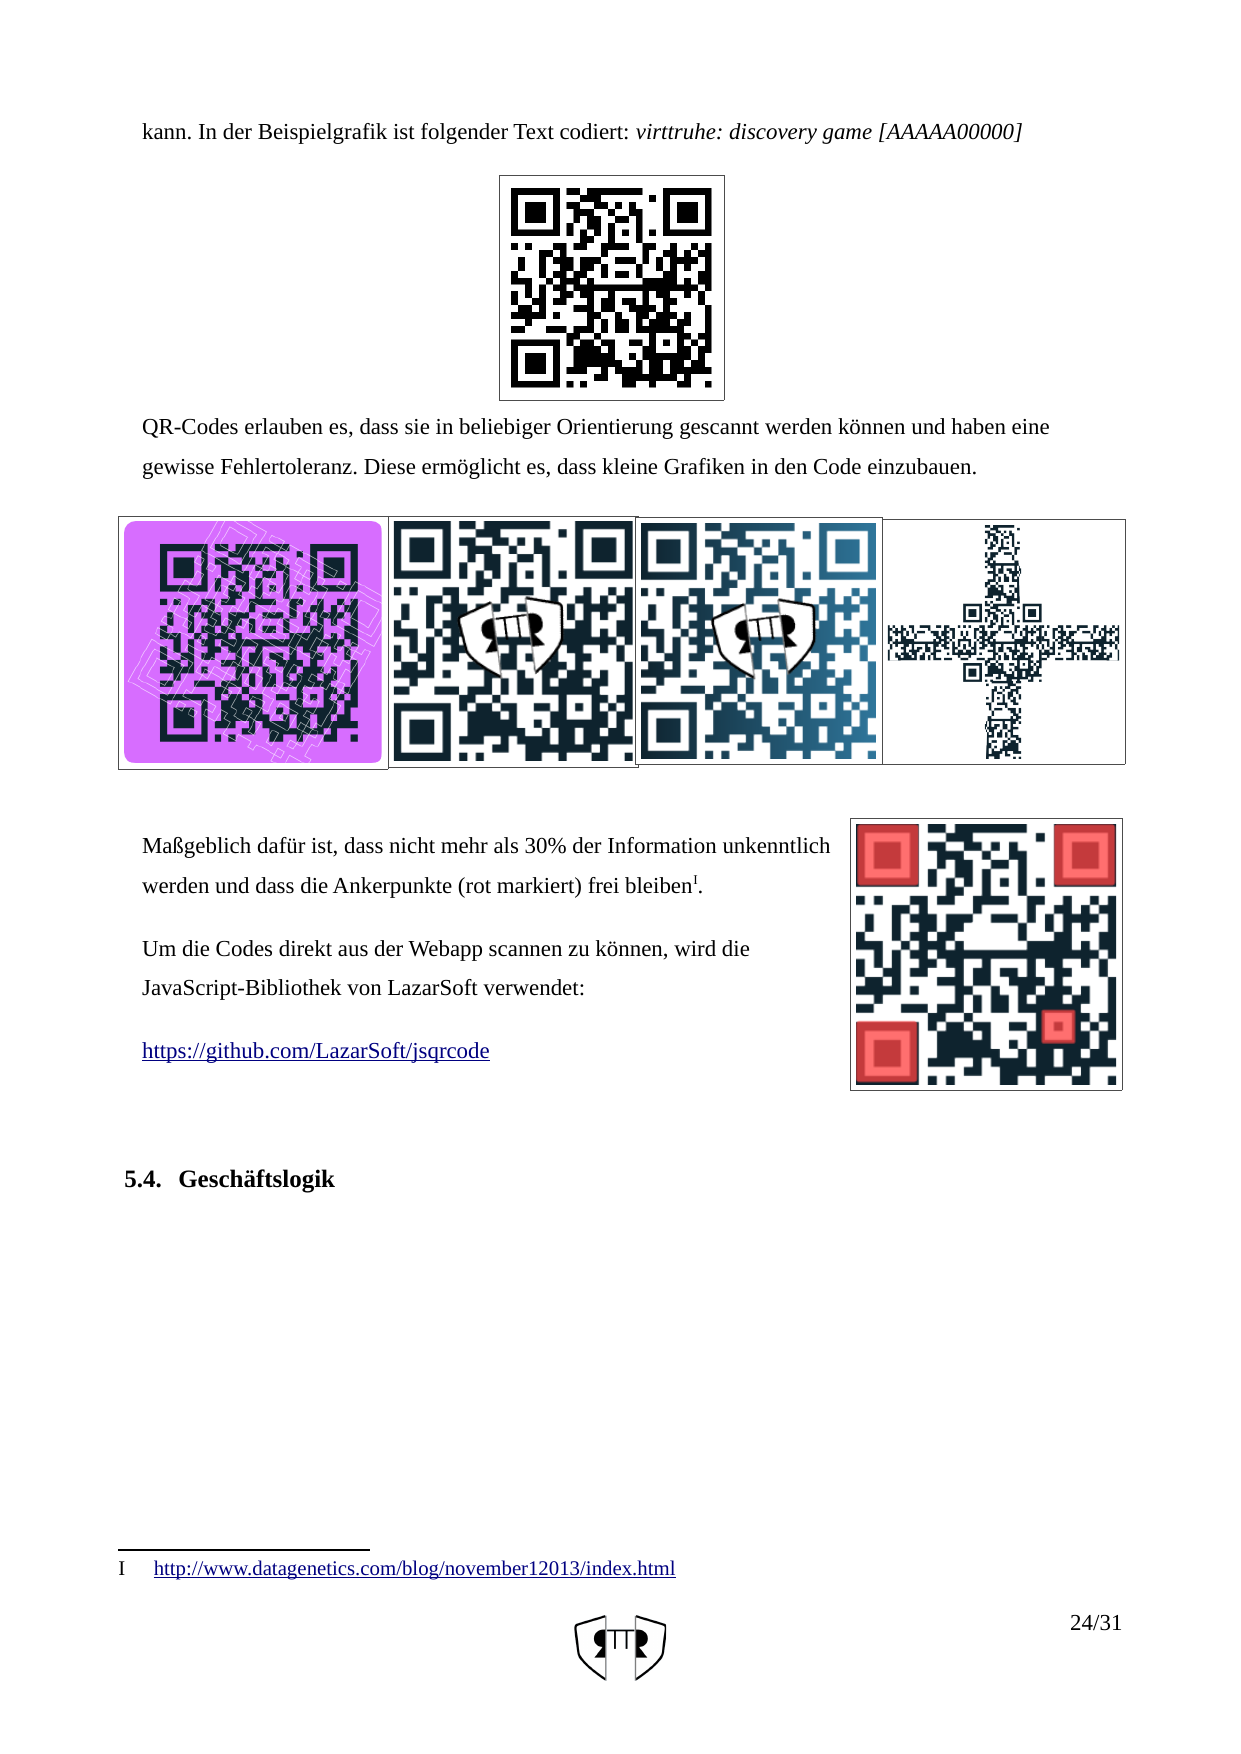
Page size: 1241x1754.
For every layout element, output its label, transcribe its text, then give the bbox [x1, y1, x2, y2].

picture [574, 1615, 667, 1681]
text Maßgeblich dafür ist, dass nicht mehr als 30% der Information unkenntlich werden und dass die Ankerpunkte (rot markiert) frei bleiben. [142, 832, 850, 898]
picture [504, 181, 718, 394]
picture [124, 521, 382, 763]
subtitle Geschäftslogik [124, 1164, 1122, 1192]
text https://github.com/LazarSoft/jsqrcode [142, 1037, 850, 1064]
picture [641, 523, 876, 759]
text QR-Codes erlauben es, dass sie in beliebiger Orientierung gescannt werden können und haben eine gewisse Fehlertoleranz. Diese ermöglicht es, dass kleine Grafiken in den Code einzubauen. [142, 394, 1122, 479]
text Um die Codes direkt aus der Webapp scannen zu können, wird die JavaScript-Bibliothek von LazarSoft verwendet: [142, 935, 850, 1001]
picture [887, 525, 1120, 759]
picture [856, 824, 1117, 1085]
text kann. In der Beispielgrafik ist folgender Text codiert: virttruhe: discovery game [AAAAA00000] [142, 118, 1122, 144]
text [851, 819, 1122, 1090]
text http://www.datagenetics.com/blog/november12013/index.html [118, 1556, 1122, 1580]
picture [393, 521, 633, 761]
